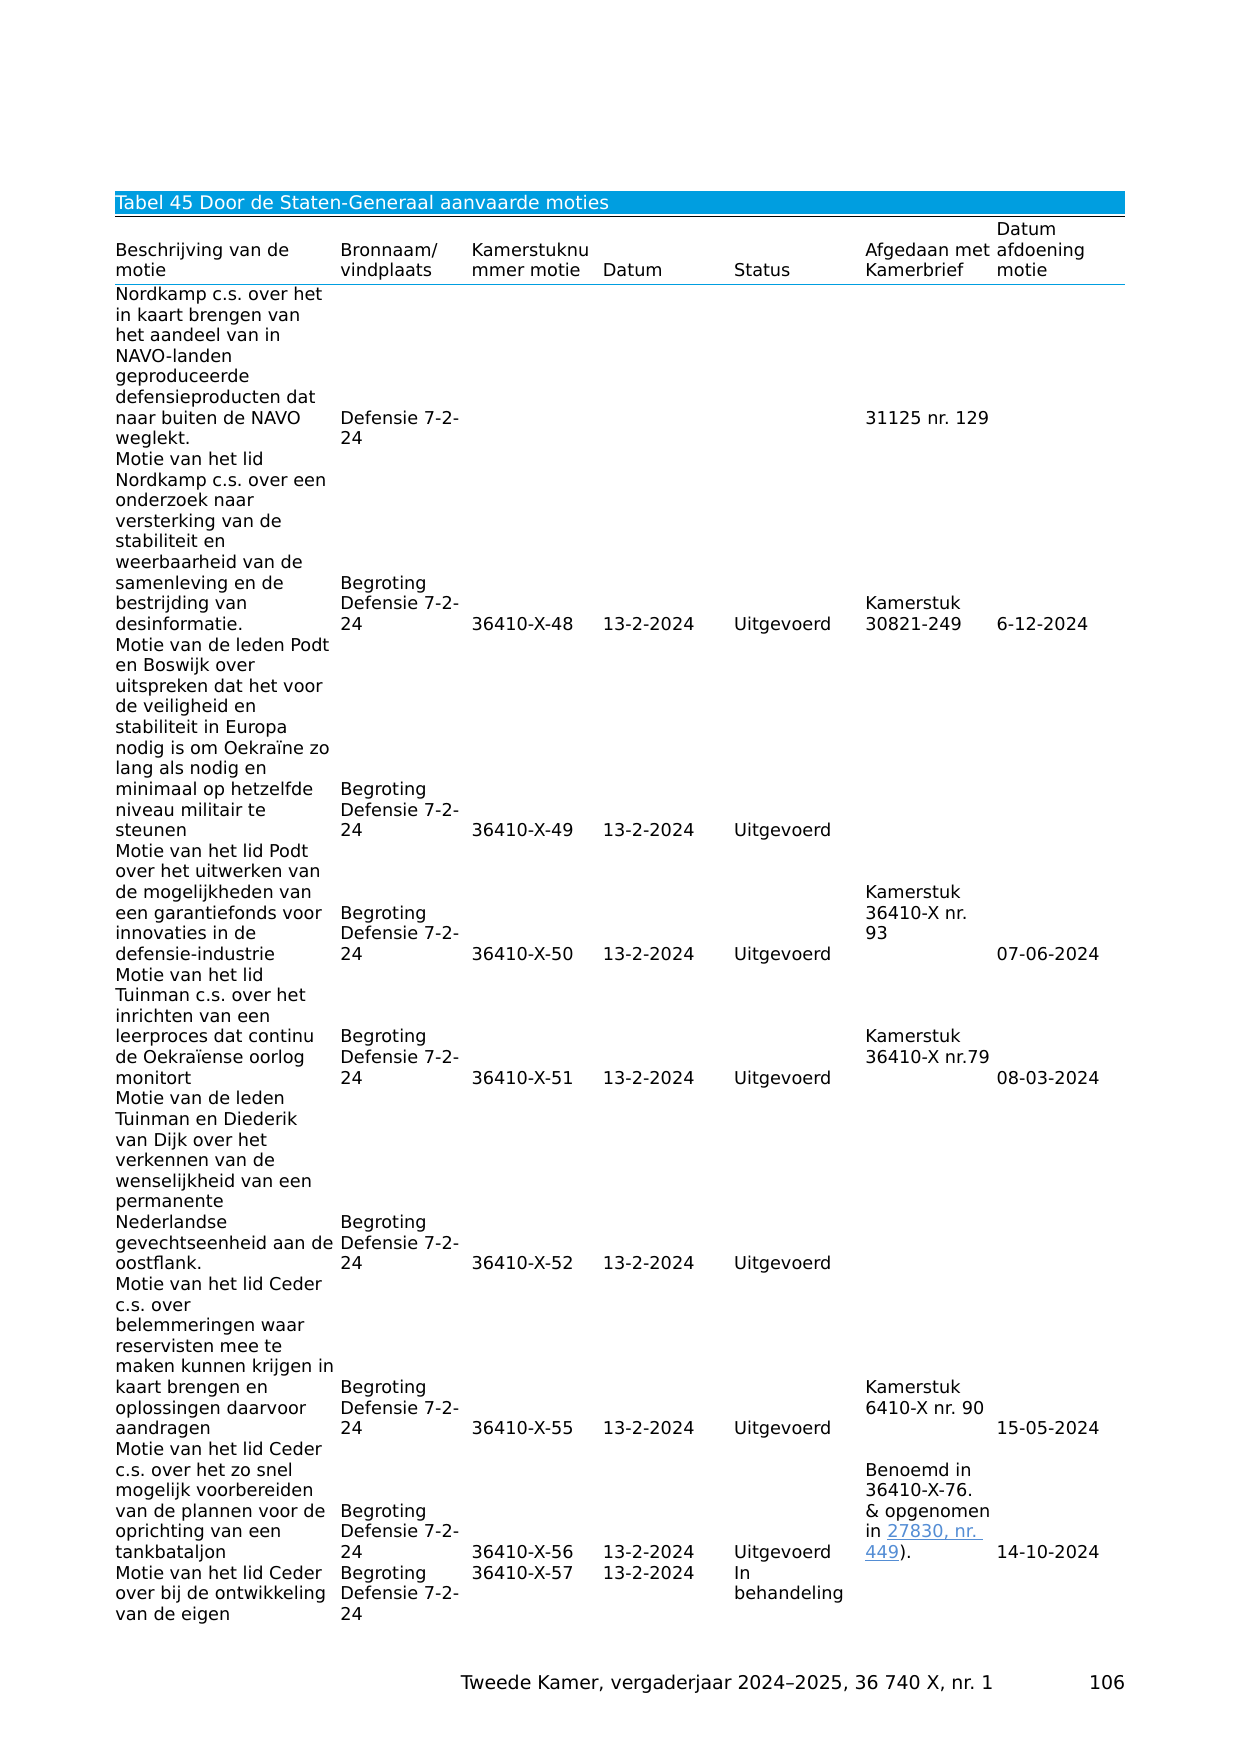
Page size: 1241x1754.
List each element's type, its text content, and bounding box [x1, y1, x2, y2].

table_cell Nordkamp c.s. over het in kaart brengen van het aandeel van in NAVO-landen geproduceerde defensieproducten dat naar buiten de NAVO weglekt. [115, 285, 337, 449]
table_cell Begroting Defensie 7-2-24 [337, 1439, 468, 1563]
table_cell In behandeling [731, 1563, 862, 1624]
table_cell ​Motie van het lid Ceder c.s. over het zo snel mogelijk voorbereiden van de plannen voor de oprichting van een tankbataljon [115, 1439, 337, 1563]
table_cell Bronnaam/ vindplaats [337, 217, 468, 284]
table_cell [862, 1088, 993, 1274]
table_cell Datum afdoening motie [994, 217, 1125, 284]
table_cell 36410-X-48 [469, 449, 600, 634]
table_cell ​Motie van het lid Nordkamp c.s. over een onderzoek naar versterking van de stabiliteit en weerbaarheid van de samenleving en de bestrijding van desinformatie. [115, 449, 337, 634]
table_cell 07-06-2024 [994, 841, 1125, 964]
table_cell 14-10-2024 [994, 1439, 1125, 1563]
table_cell [469, 285, 600, 449]
table_cell Uitgevoerd [731, 1088, 862, 1274]
table_cell [994, 635, 1125, 841]
table_cell [994, 1563, 1125, 1624]
table_cell Begroting Defensie 7-2-24 [337, 841, 468, 964]
table_cell [600, 285, 731, 449]
table_cell [994, 1088, 1125, 1274]
table_cell ​Benoemd in 36410-X-76. & opgenomen in 27830, nr. 449). [862, 1439, 993, 1563]
table_cell 13-2-2024 [600, 1563, 731, 1624]
table_cell ​Motie van het lid Tuinman c.s. over het inrichten van een leerproces dat continu de Oekraïense oorlog monitort [115, 965, 337, 1088]
table_cell Status [731, 217, 862, 284]
table_cell ​Kamerstuk 6410-X nr. 90 [862, 1274, 993, 1439]
table_cell Beschrijving van de motie [115, 217, 337, 284]
table_cell ​Motie van de leden Podt en Boswijk over uitspreken dat het voor de veiligheid en stabiliteit in Europa nodig is om Oekraïne zo lang als nodig en minimaal op hetzelfde niveau militair te steunen [115, 635, 337, 841]
table_cell [994, 285, 1125, 449]
table_cell Begroting Defensie 7-2-24 [337, 449, 468, 634]
table_cell Begroting Defensie 7-2-24 [337, 1274, 468, 1439]
table_cell Uitgevoerd [731, 635, 862, 841]
table_cell 13-2-2024 [600, 1274, 731, 1439]
table_cell 36410-X-51 [469, 965, 600, 1088]
table_cell 36410-X-49 [469, 635, 600, 841]
table_cell 36410-X-50 [469, 841, 600, 964]
table_cell Uitgevoerd [731, 841, 862, 964]
table_cell [862, 635, 993, 841]
table_cell Uitgevoerd [731, 965, 862, 1088]
table_cell 13-2-2024 [600, 1088, 731, 1274]
table_cell ​Motie van het lid Ceder c.s. over belemmeringen waar reservisten mee te maken kunnen krijgen in kaart brengen en oplossingen daarvoor aandragen [115, 1274, 337, 1439]
table_cell 13-2-2024 [600, 841, 731, 964]
table_cell 6-12-2024 [994, 449, 1125, 634]
table_cell ​Motie van het lid Ceder over bij de ontwikkeling van de eigen [115, 1563, 337, 1624]
table_cell 13-2-2024 [600, 635, 731, 841]
table_cell Uitgevoerd [731, 449, 862, 634]
table_cell Begroting Defensie 7-2-24 [337, 1563, 468, 1624]
table_cell 13-2-2024 [600, 1439, 731, 1563]
table_cell ​Kamerstuk 36410-X nr. 93​ [862, 841, 993, 964]
table_cell 36410-X-57 [469, 1563, 600, 1624]
table_cell Begroting Defensie 7-2-24 [337, 965, 468, 1088]
table_cell 36410-X-56 [469, 1439, 600, 1563]
table_cell Kamerstuknummer motie [469, 217, 600, 284]
table_cell 31125 nr. 129​ [862, 285, 993, 449]
table_cell Afgedaan met Kamerbrief [862, 217, 993, 284]
table_cell ​Kamerstuk 36410-X nr.79 [862, 965, 993, 1088]
table_cell 15-05-2024 [994, 1274, 1125, 1439]
table_cell [731, 285, 862, 449]
table_cell 13-2-2024 [600, 449, 731, 634]
table_cell Datum [600, 217, 731, 284]
table_cell ​Motie van het lid Podt over het uitwerken van de mogelijkheden van een garantiefonds voor innovaties in de defensie-industrie [115, 841, 337, 964]
table_cell Uitgevoerd [731, 1439, 862, 1563]
table_cell Defensie 7-2-24 [337, 285, 468, 449]
table_cell Begroting Defensie 7-2-24 [337, 635, 468, 841]
table_cell 36410-X-52 [469, 1088, 600, 1274]
table_cell 36410-X-55 [469, 1274, 600, 1439]
table_cell [862, 1563, 993, 1624]
table_cell Uitgevoerd [731, 1274, 862, 1439]
table_cell 13-2-2024 [600, 965, 731, 1088]
table_cell Kamerstuk 30821-249 [862, 449, 993, 634]
table_cell 08-03-2024 [994, 965, 1125, 1088]
table_cell Begroting Defensie 7-2-24 [337, 1088, 468, 1274]
table_cell ​Motie van de leden Tuinman en Diederik van Dijk over het verkennen van de wenselijkheid van een permanente Nederlandse gevechtseenheid aan de oostflank. [115, 1088, 337, 1274]
